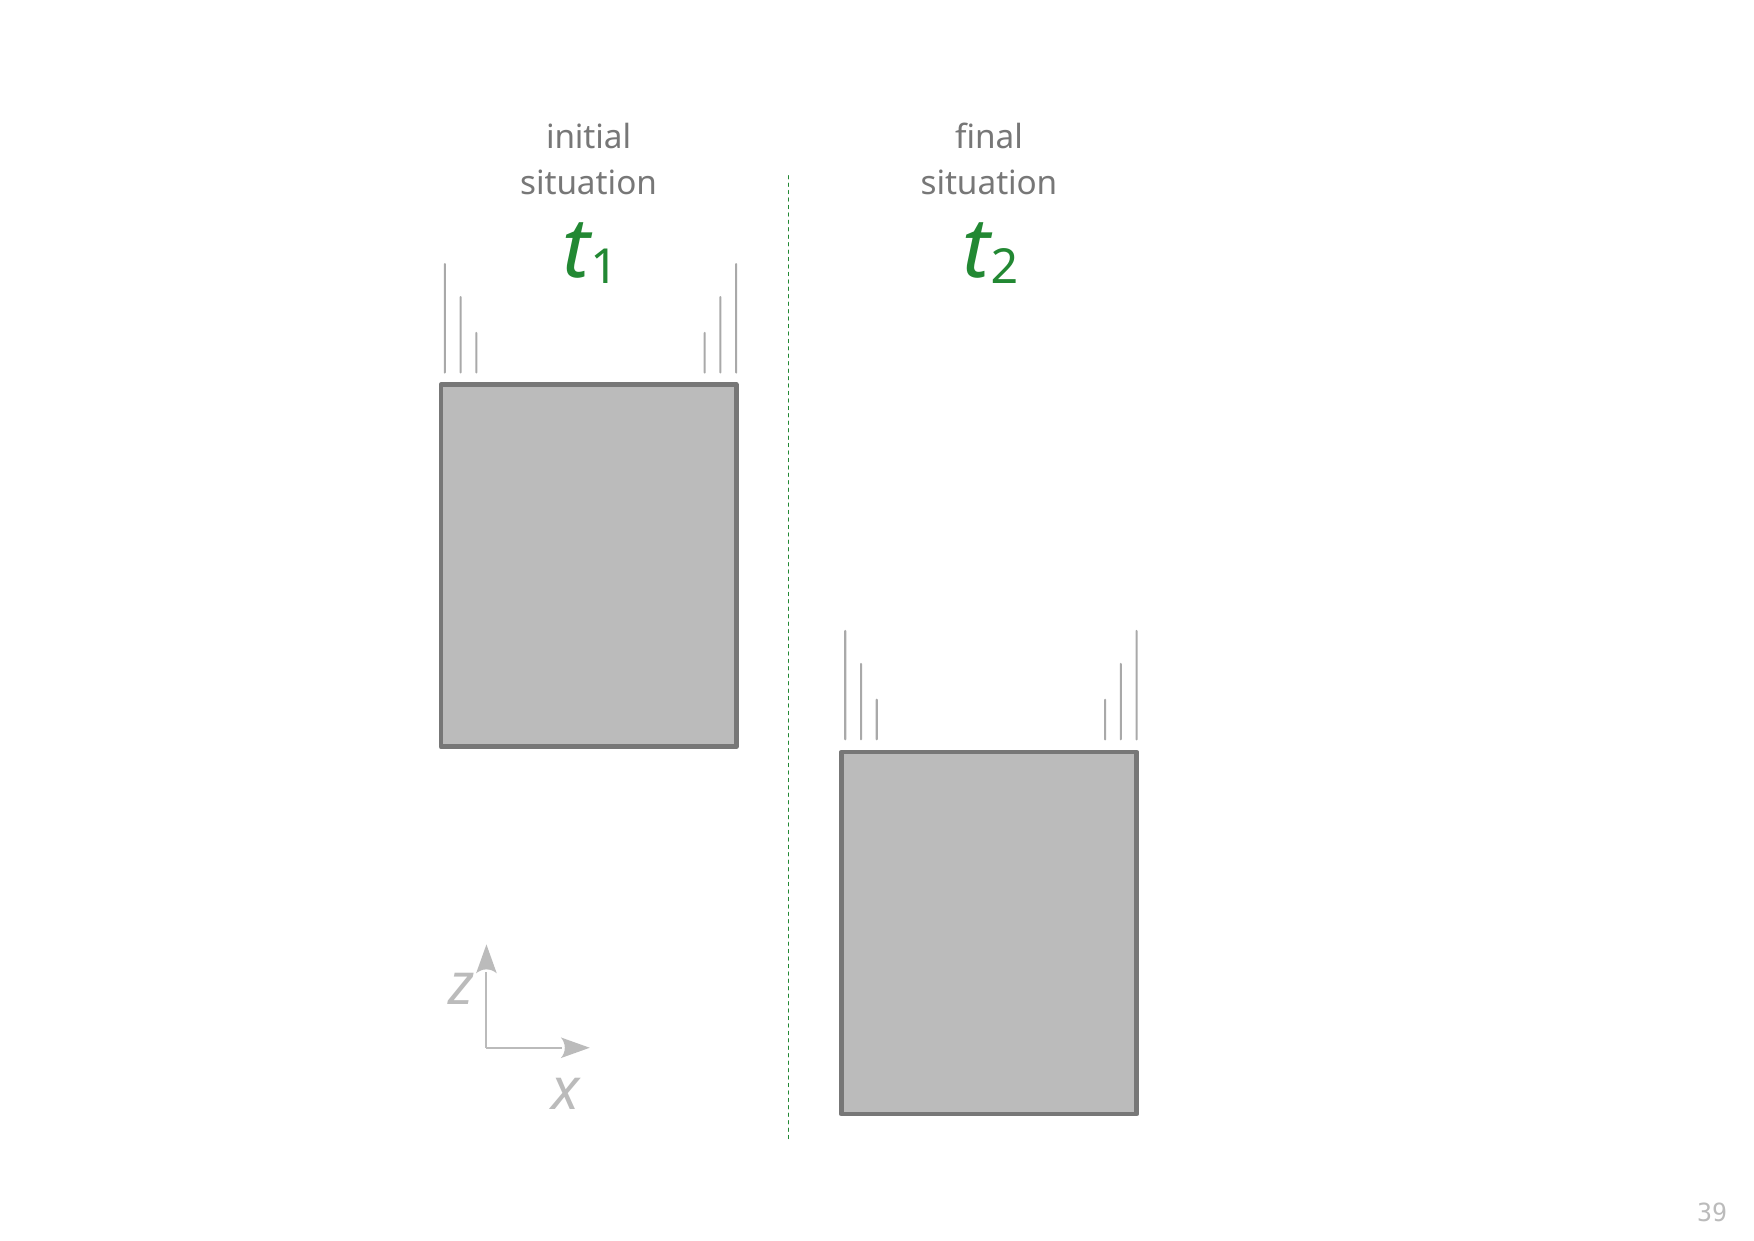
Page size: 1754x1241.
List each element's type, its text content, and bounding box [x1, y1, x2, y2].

text_box z [433, 934, 490, 1008]
text_box [440, 384, 737, 747]
text_box [841, 752, 1137, 1115]
text_box final situation [909, 106, 1069, 188]
text_box t2 [948, 188, 1030, 279]
text_box x [536, 1039, 596, 1113]
text_box initial situation [509, 106, 669, 188]
text_box t1 [547, 188, 630, 279]
